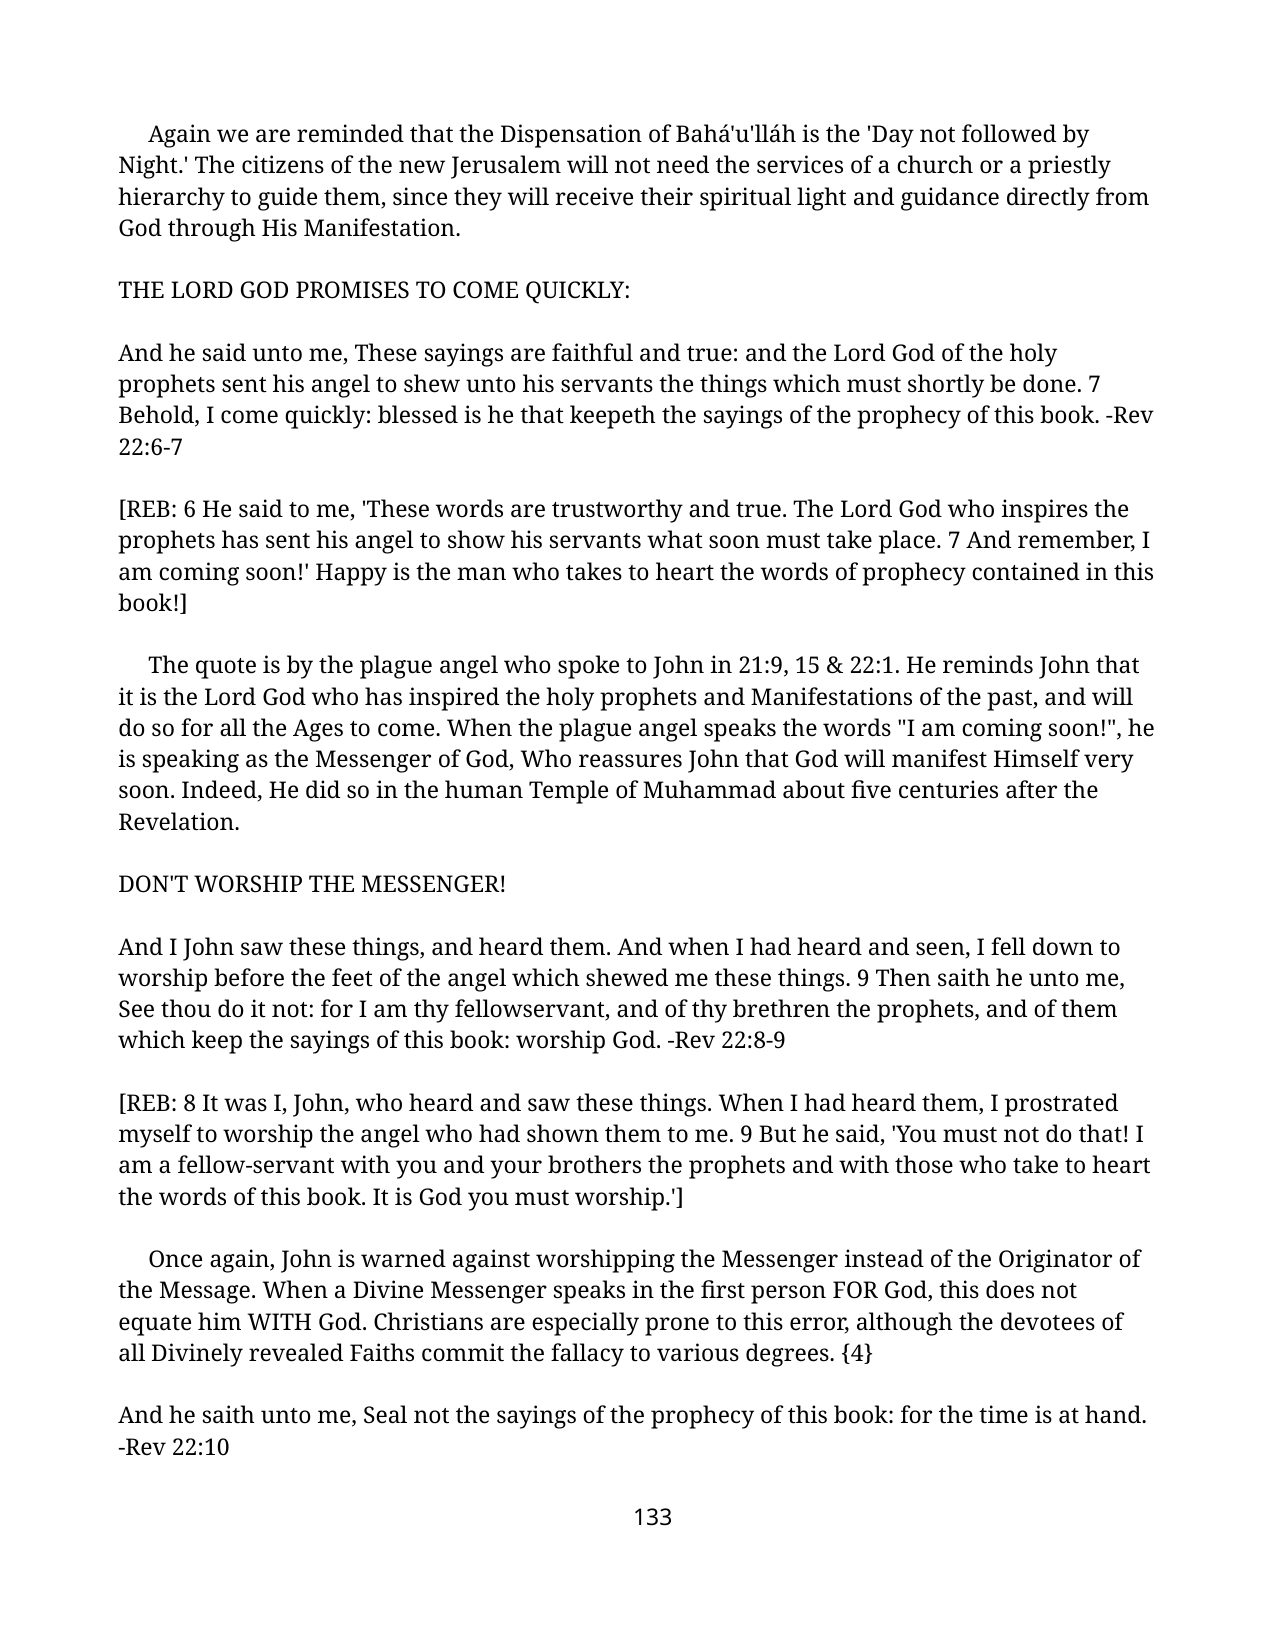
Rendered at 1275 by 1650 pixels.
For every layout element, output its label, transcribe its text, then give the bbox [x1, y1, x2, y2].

text Once again, John is warned against worshipping the Messenger instead of the Originator of the Message. When a Divine Messenger speaks in the first person FOR God, this does not equate him WITH God. Christians are especially prone to this error, although the devotees of all Divinely revealed Faiths commit the fallacy to various degrees. {4} [118, 1243, 1157, 1368]
text [REB: 8 It was I, John, who heard and saw these things. When I had heard them, I prostrated myself to worship the angel who had shown them to me. 9 But he said, 'You must not do that! I am a fellow-servant with you and your brothers the prophets and with those who take to heart the words of this book. It is God you must worship.'] [118, 1087, 1157, 1212]
text DON'T WORSHIP THE MESSENGER! [118, 868, 1157, 899]
text [REB: 6 He said to me, 'These words are trustworthy and true. The Lord God who inspires the prophets has sent his angel to show his servants what soon must take place. 7 And remember, I am coming soon!' Happy is the man who takes to heart the words of prophecy contained in this book!] [118, 493, 1157, 618]
text The quote is by the plague angel who spoke to John in 21:9, 15 & 22:1. He reminds John that it is the Lord God who has inspired the holy prophets and Manifestations of the past, and will do so for all the Ages to come. When the plague angel speaks the words "I am coming soon!", he is speaking as the Messenger of God, Who reassures John that God will manifest Himself very soon. Indeed, He did so in the human Temple of Muhammad about five centuries after the Revelation. [118, 649, 1157, 837]
text THE LORD GOD PROMISES TO COME QUICKLY: [118, 274, 1157, 306]
text And he said unto me, These sayings are faithful and true: and the Lord God of the holy prophets sent his angel to shew unto his servants the things which must shortly be done. 7 Behold, I come quickly: blessed is he that keepeth the sayings of the prophecy of this book. -Rev 22:6-7 [118, 337, 1157, 462]
text Again we are reminded that the Dispensation of Bahá'u'lláh is the 'Day not followed by Night.' The citizens of the new Jerusalem will not need the services of a church or a priestly hierarchy to guide them, since they will receive their spiritual light and guidance directly from God through His Manifestation. [118, 118, 1157, 243]
text And he saith unto me, Seal not the sayings of the prophecy of this book: for the time is at hand. -Rev 22:10 [118, 1399, 1157, 1462]
text And I John saw these things, and heard them. And when I had heard and seen, I fell down to worship before the feet of the angel which shewed me these things. 9 Then saith he unto me, See thou do it not: for I am thy fellowservant, and of thy brethren the prophets, and of them which keep the sayings of this book: worship God. -Rev 22:8-9 [118, 931, 1157, 1056]
